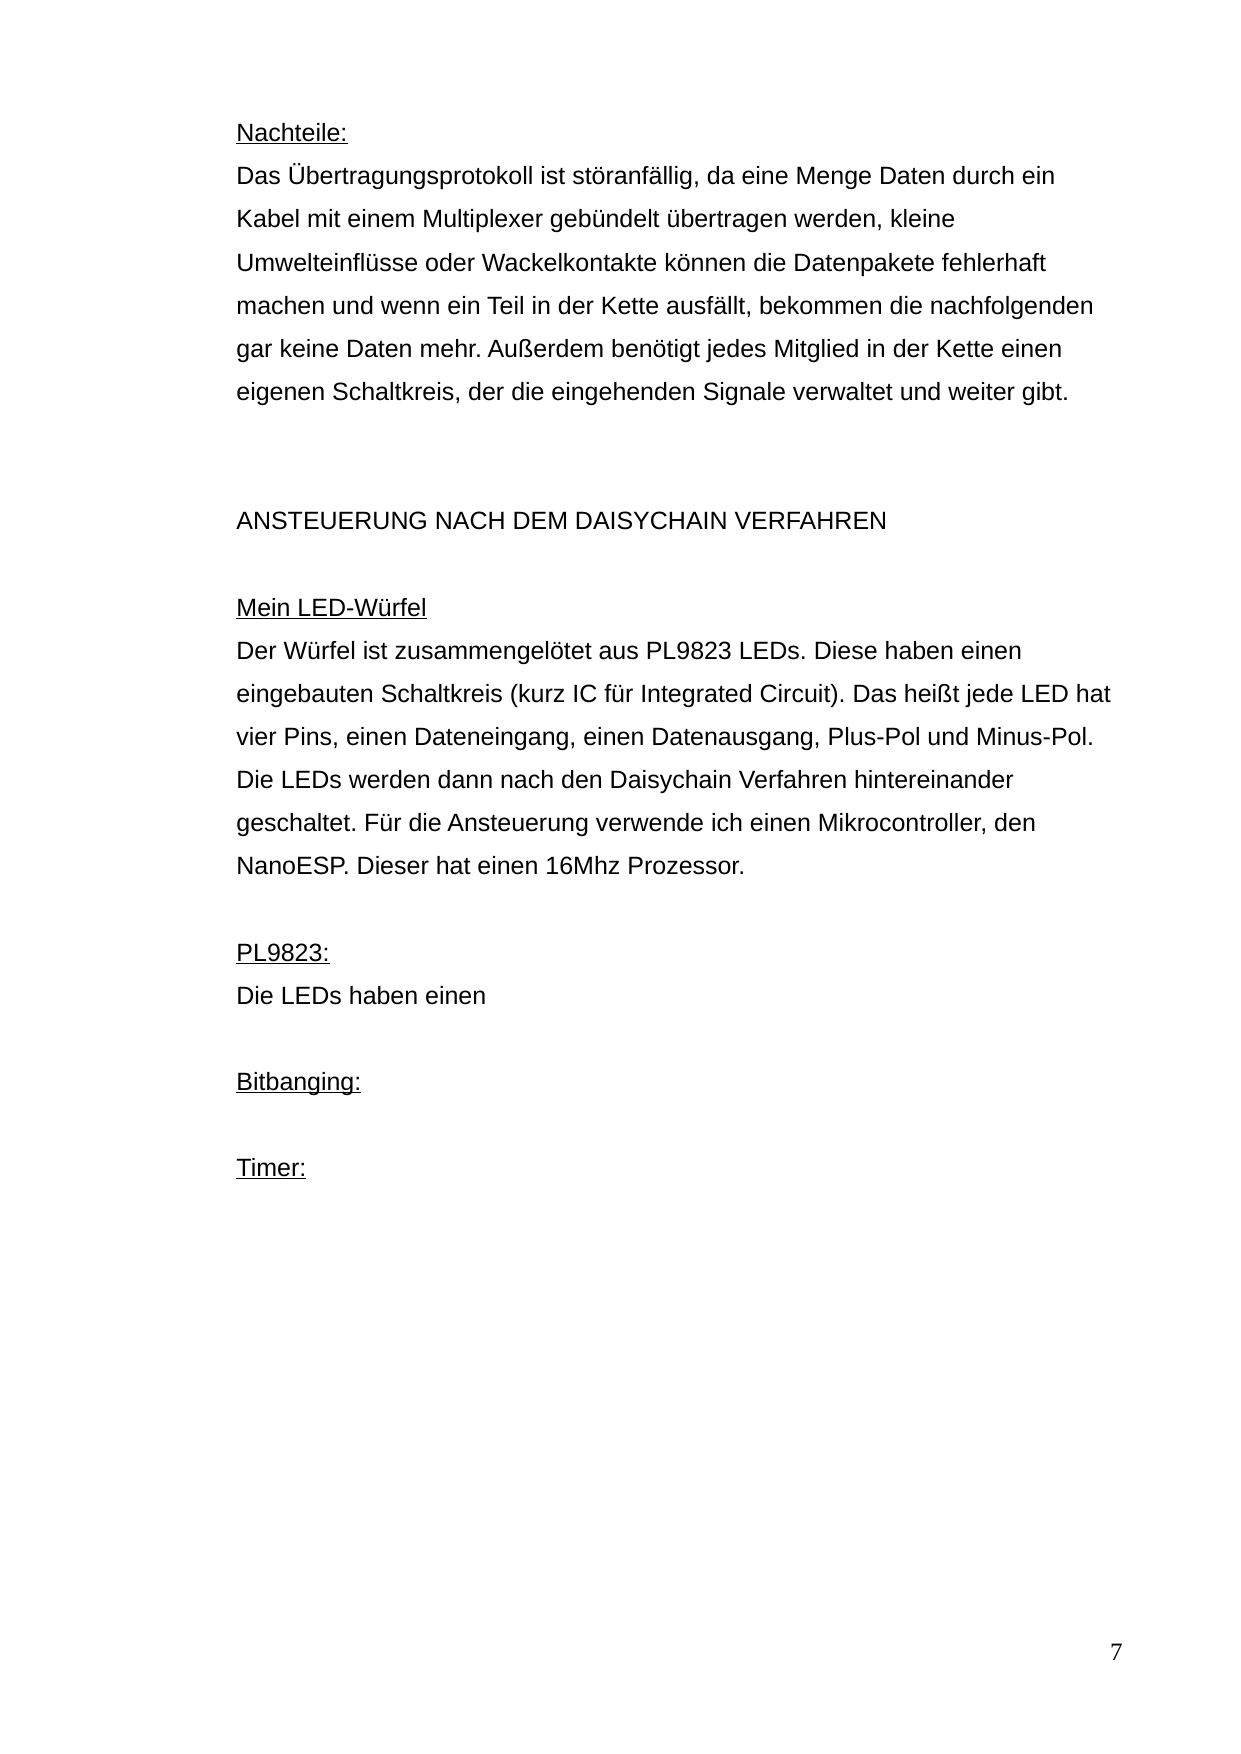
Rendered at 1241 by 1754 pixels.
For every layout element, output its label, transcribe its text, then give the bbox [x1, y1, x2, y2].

text Nachteile: [236, 118, 1122, 147]
text ANSTEUERUNG NACH DEM DAISYCHAIN VERFAHREN [236, 506, 1122, 535]
text Mein LED-Würfel [236, 592, 1122, 621]
text Der Würfel ist zusammengelötet aus PL9823 LEDs. Diese haben einen eingebauten Schaltkreis (kurz IC für Integrated Circuit). Das heißt jede LED hat vier Pins, einen Dateneingang, einen Datenausgang, Plus-Pol und Minus-Pol. Die LEDs werden dann nach den Daisychain Verfahren hintereinander geschaltet. Für die Ansteuerung verwende ich einen Mikrocontroller, den NanoESP. Dieser hat einen 16Mhz Prozessor. [236, 636, 1122, 880]
text Bitbanging: [236, 1067, 1122, 1096]
text Timer: [236, 1153, 1122, 1182]
text Die LEDs haben einen [236, 981, 1122, 1009]
text Das Übertragungsprotokoll ist störanfällig, da eine Menge Daten durch ein Kabel mit einem Multiplexer gebündelt übertragen werden, kleine Umwelteinflüsse oder Wackelkontakte können die Datenpakete fehlerhaft machen und wenn ein Teil in der Kette ausfällt, bekommen die nachfolgenden gar keine Daten mehr. Außerdem benötigt jedes Mitglied in der Kette einen eigenen Schaltkreis, der die eingehenden Signale verwaltet und weiter gibt. [236, 161, 1122, 406]
text PL9823: [236, 937, 1122, 966]
